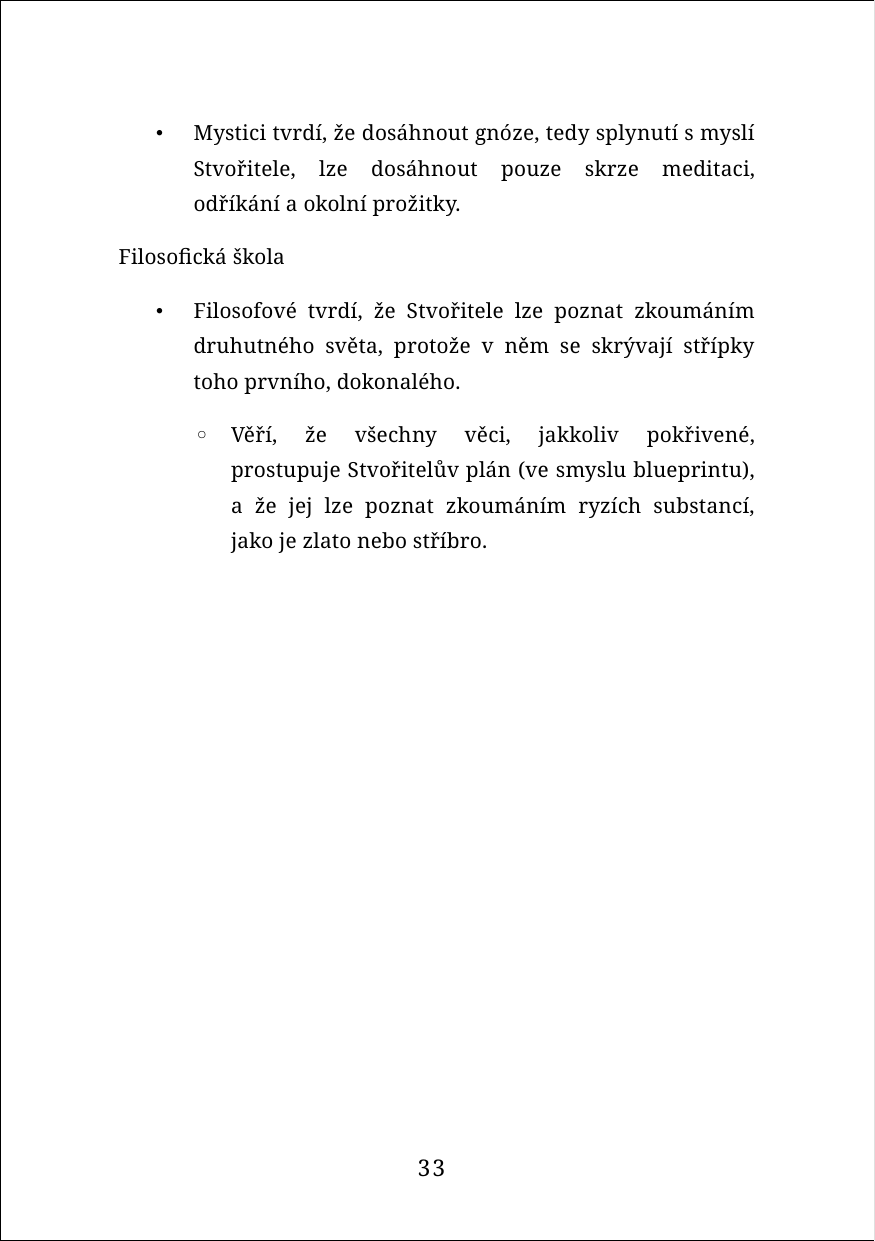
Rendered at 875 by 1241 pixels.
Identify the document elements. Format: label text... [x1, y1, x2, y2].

text Filosofická škola [118, 242, 756, 271]
list Věří, že všechny věci, jakkoliv pokřivené, prostupuje Stvořitelův plán (ve smyslu blueprintu), a že jej lze poznat zkoumáním ryzích substancí, jako je zlato nebo stříbro. [193, 420, 756, 555]
list Filosofové tvrdí, že Stvořitele lze poznat zkoumáním druhutného světa, protože v něm se skrývají střípky toho prvního, dokonalého. [156, 296, 756, 395]
list Mystici tvrdí, že dosáhnout gnóze, tedy splynutí s myslí Stvořitele, lze dosáhnout pouze skrze meditaci, odříkání a okolní prožitky. [156, 118, 756, 218]
